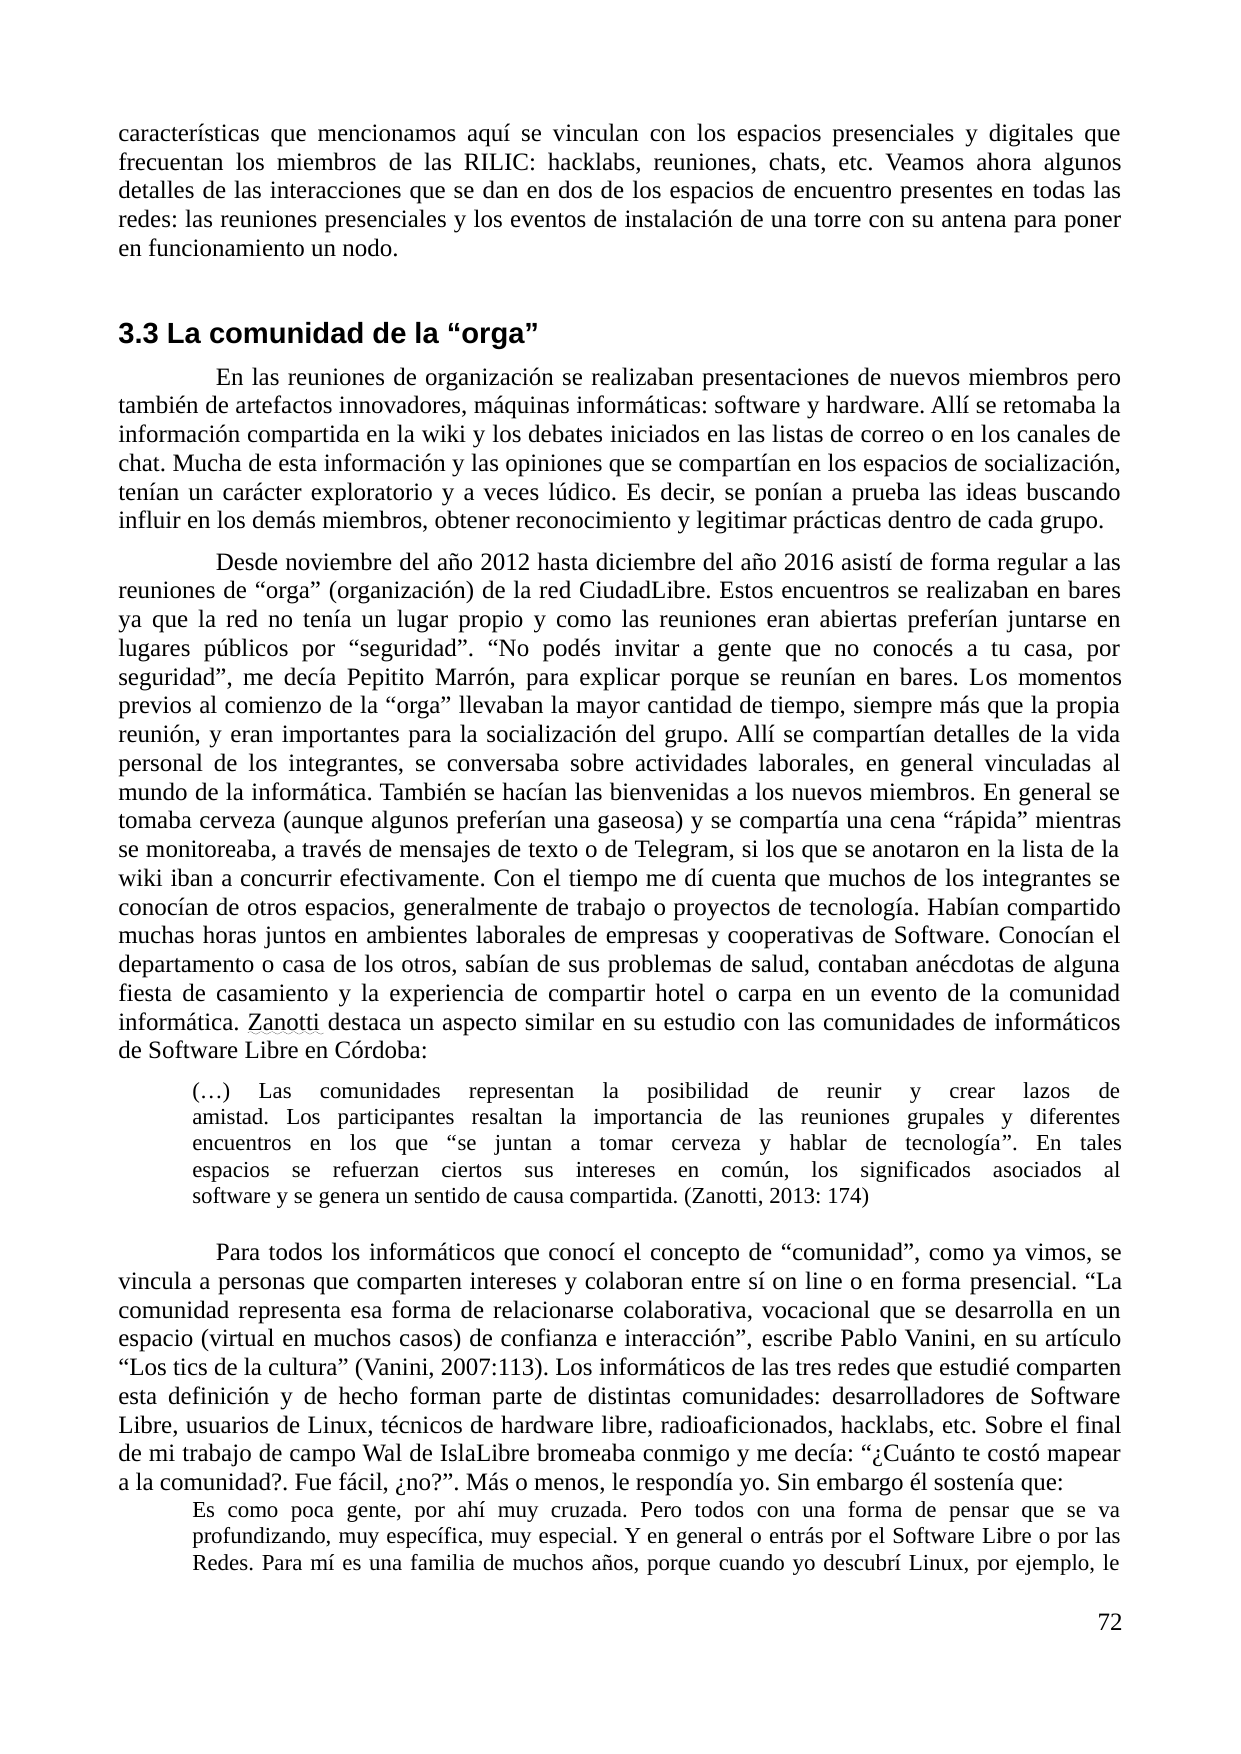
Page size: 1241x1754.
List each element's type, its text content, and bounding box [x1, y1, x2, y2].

text Es como poca gente, por ahí muy cruzada. Pero todos con una forma de pensar que se va profundizando, muy específica, muy especial. Y en general o entrás por el Software Libre o por las Redes. Para mí es una familia de muchos años, porque cuando yo descubrí Linux, por ejemplo, le [192, 1496, 1122, 1575]
text Para todos los informáticos que conocí el concepto de “comunidad”, como ya vimos, se vincula a personas que comparten intereses y colaboran entre sí on line o en forma presencial. “La comunidad representa esa forma de relacionarse colaborativa, vocacional que se desarrolla en un espacio (virtual en muchos casos) de confianza e interacción”, escribe Pablo Vanini, en su artículo “Los tics de la cultura” (Vanini, 2007:113). Los informáticos de las tres redes que estudié comparten esta definición y de hecho forman parte de distintas comunidades: desarrolladores de Software Libre, usuarios de Linux, técnicos de hardware libre, radioaficionados, hacklabs, etc. Sobre el final de mi trabajo de campo Wal de IslaLibre bromeaba conmigo y me decía: “¿Cuánto te costó mapear a la comunidad?. Fue fácil, ¿no?”. Más o menos, le respondía yo. Sin embargo él sostenía que: [118, 1237, 1122, 1496]
text En las reuniones de organización se realizaban presentaciones de nuevos miembros pero también de artefactos innovadores, máquinas informáticas: software y hardware. Allí se retomaba la información compartida en la wiki y los debates iniciados en las listas de correo o en los canales de chat. Mucha de esta información y las opiniones que se compartían en los espacios de socialización, tenían un carácter exploratorio y a veces lúdico. Es decir, se ponían a prueba las ideas buscando influir en los demás miembros, obtener reconocimiento y legitimar prácticas dentro de cada grupo. [118, 362, 1122, 534]
subtitle 3.3 La comunidad de la “orga” [118, 316, 1122, 349]
text Desde noviembre del año 2012 hasta diciembre del año 2016 asistí de forma regular a las reuniones de “orga” (organización) de la red CiudadLibre. Estos encuentros se realizaban en bares ya que la red no tenía un lugar propio y como las reuniones eran abiertas preferían juntarse en lugares públicos por “seguridad”. “No podés invitar a gente que no conocés a tu casa, por seguridad”, me decía Pepitito Marrón, para explicar porque se reunían en bares. Los momentos previos al comienzo de la “orga” llevaban la mayor cantidad de tiempo, siempre más que la propia reunión, y eran importantes para la socialización del grupo. Allí se compartían detalles de la vida personal de los integrantes, se conversaba sobre actividades laborales, en general vinculadas al mundo de la informática. También se hacían las bienvenidas a los nuevos miembros. En general se tomaba cerveza (aunque algunos preferían una gaseosa) y se compartía una cena “rápida” mientras se monitoreaba, a través de mensajes de texto o de Telegram, si los que se anotaron en la lista de la wiki iban a concurrir efectivamente. Con el tiempo me dí cuenta que muchos de los integrantes se conocían de otros espacios, generalmente de trabajo o proyectos de tecnología. Habían compartido muchas horas juntos en ambientes laborales de empresas y cooperativas de Software. Conocían el departamento o casa de los otros, sabían de sus problemas de salud, contaban anécdotas de alguna fiesta de casamiento y la experiencia de compartir hotel o carpa en un evento de la comunidad informática. Zanotti destaca un aspecto similar en su estudio con las comunidades de informáticos de Software Libre en Córdoba: [118, 547, 1122, 1064]
text (…) Las comunidades representan la posibilidad de reunir y crear lazos de amistad. Los participantes resaltan la importancia de las reuniones grupales y diferentes encuentros en los que “se juntan a tomar cerveza y hablar de tecnología”. En tales espacios se refuerzan ciertos sus intereses en común, los significados asociados al software y se genera un sentido de causa compartida. (Zanotti, 2013: 174) [192, 1077, 1122, 1208]
text características que mencionamos aquí se vinculan con los espacios presenciales y digitales que frecuentan los miembros de las RILIC: hacklabs, reuniones, chats, etc. Veamos ahora algunos detalles de las interacciones que se dan en dos de los espacios de encuentro presentes en todas las redes: las reuniones presenciales y los eventos de instalación de una torre con su antena para poner en funcionamiento un nodo. [118, 118, 1122, 262]
